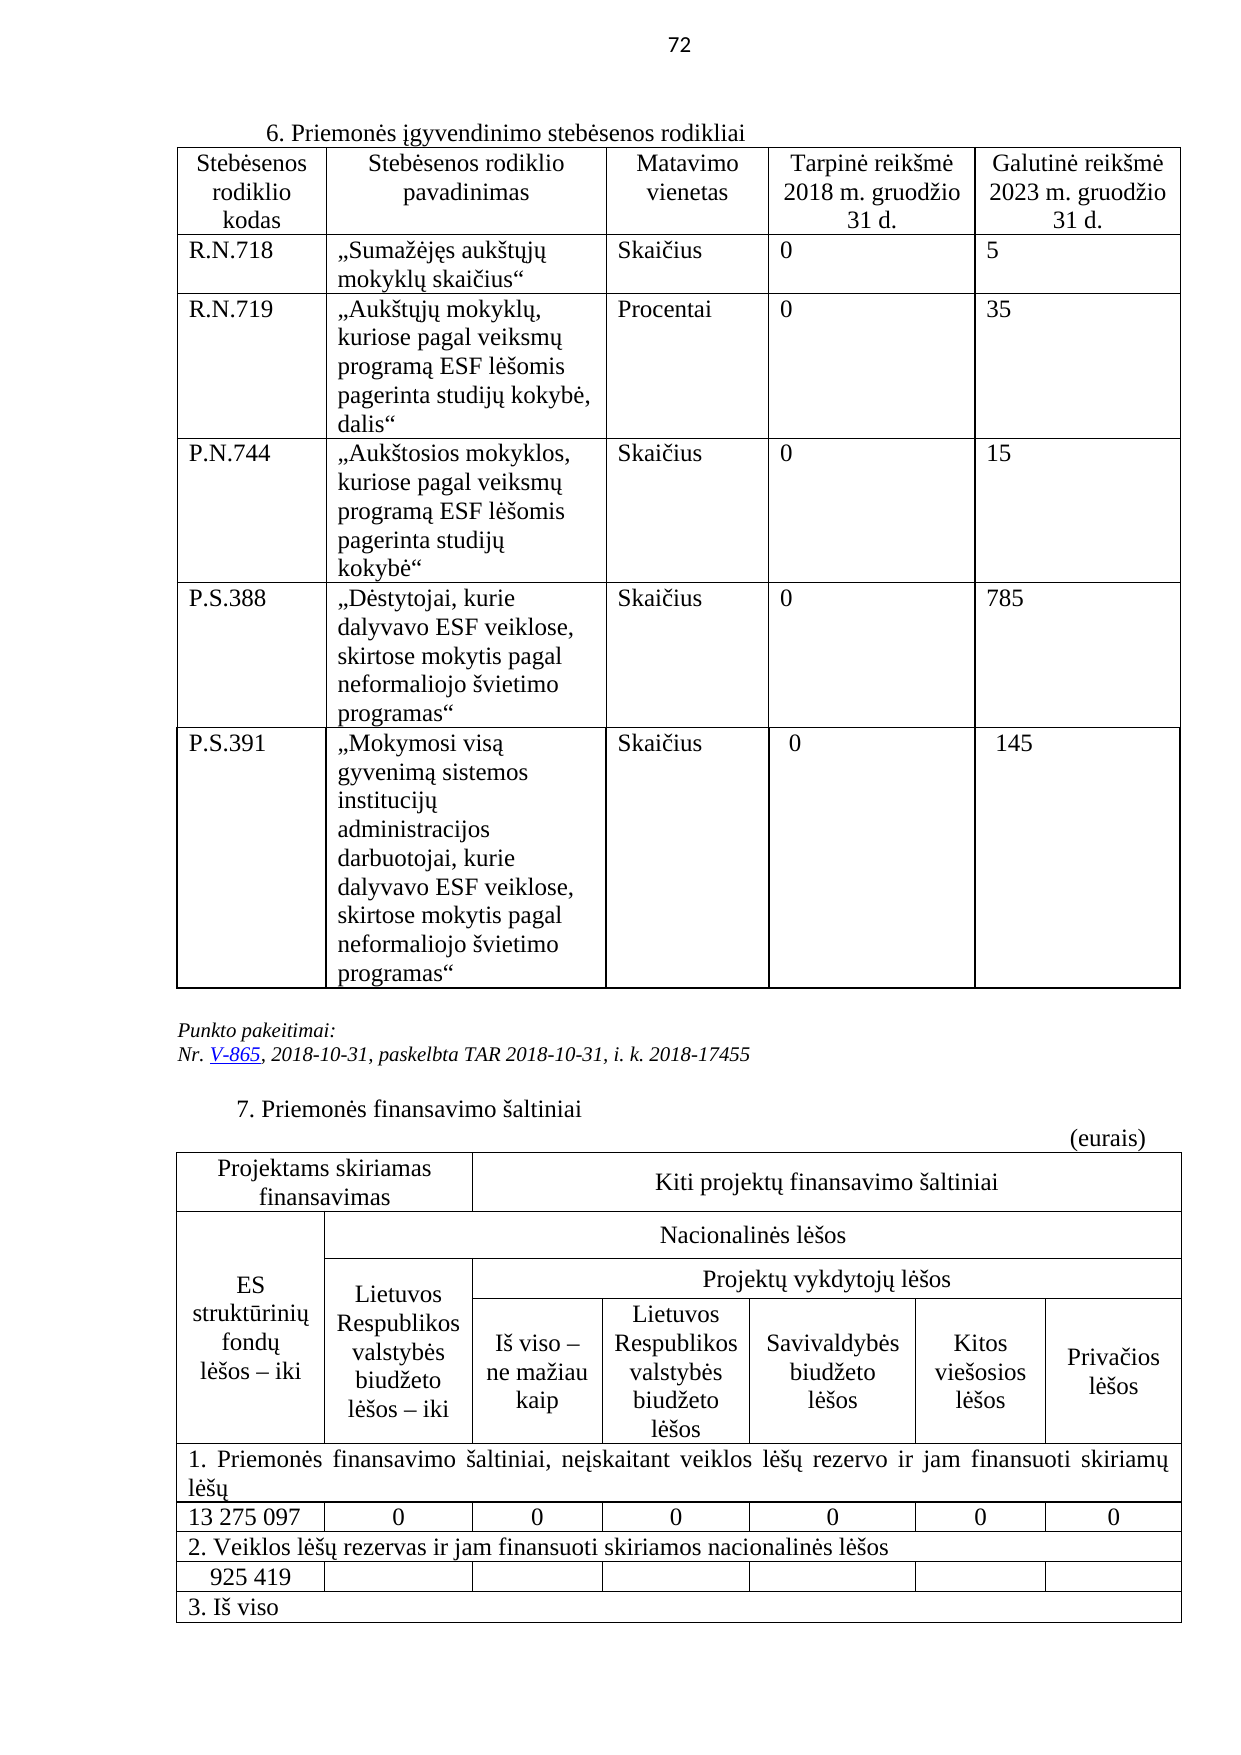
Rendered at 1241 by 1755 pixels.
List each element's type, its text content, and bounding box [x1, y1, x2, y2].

table_cell P.S.391 [178, 728, 325, 987]
table_header Kiti projektų finansavimo šaltiniai [473, 1153, 1181, 1211]
table_header Stebėsenos rodiklio kodas [178, 148, 326, 234]
table_header Projektams skiriamas finansavimas [177, 1153, 472, 1211]
table_cell [1046, 1562, 1181, 1591]
table_cell „Aukštųjų mokyklų, kuriose pagal veiksmų programą ESF lėšomis pagerinta studijų kokybė, dalis“ [327, 294, 606, 437]
table_cell 925 419 [177, 1562, 324, 1591]
table_cell „Aukštosios mokyklos, kuriose pagal veiksmų programą ESF lėšomis pagerinta studijų kokybė“ [327, 439, 606, 582]
table_cell [603, 1562, 749, 1591]
table_cell Savivaldybės biudžeto lėšos [750, 1299, 915, 1443]
table_cell 785 [976, 583, 1180, 727]
table_header Stebėsenos rodiklio pavadinimas [327, 148, 606, 234]
table_cell Skaičius [607, 235, 768, 293]
table_cell 0 [750, 1503, 915, 1531]
table_cell 2. Veiklos lėšų rezervas ir jam finansuoti skiriamos nacionalinės lėšos [177, 1532, 1181, 1561]
table_header Matavimo vienetas [607, 148, 768, 234]
table_cell Nacionalinės lėšos [325, 1212, 1181, 1258]
table_cell 0 [769, 583, 974, 727]
text 7. Priemonės finansavimo šaltiniai [236, 1094, 1181, 1123]
table_cell P.S.388 [178, 583, 326, 727]
table_cell Lietuvos Respublikos valstybės biudžeto lėšos [603, 1299, 749, 1443]
table_cell P.N.744 [178, 439, 326, 582]
text Nr. V-865, 2018-10-31, paskelbta TAR 2018-10-31, i. k. 2018-17455 [177, 1042, 1181, 1066]
table_cell R.N.719 [178, 294, 326, 437]
table_cell 35 [976, 294, 1180, 437]
table_cell 0 [769, 235, 974, 293]
table_cell Kitos viešosios lėšos [916, 1299, 1045, 1443]
table_cell 13 275 097 [177, 1503, 324, 1531]
table_cell [325, 1562, 472, 1591]
table_cell [916, 1562, 1045, 1591]
table_cell 0 [916, 1503, 1045, 1531]
table_cell R.N.718 [178, 235, 326, 293]
table_cell Skaičius [607, 583, 768, 727]
text 6. Priemonės įgyvendinimo stebėsenos rodikliai [266, 118, 1181, 147]
table_cell ES struktūrinių fondų lėšos – iki [177, 1212, 324, 1443]
table_cell Skaičius [607, 728, 768, 987]
table_cell Projektų vykdytojų lėšos [473, 1259, 1181, 1298]
table_cell 0 [769, 439, 974, 582]
text (eurais) [177, 1123, 1181, 1152]
table_cell Skaičius [607, 439, 768, 582]
table_cell 0 [325, 1503, 472, 1531]
table_cell 145 [976, 728, 1179, 987]
table_cell 5 [976, 235, 1180, 293]
table_cell 1. Priemonės finansavimo šaltiniai, neįskaitant veiklos lėšų rezervo ir jam finansuoti skiriamų lėšų [177, 1444, 1181, 1501]
table_cell „Dėstytojai, kurie dalyvavo ESF veiklose, skirtose mokytis pagal neformaliojo švietimo programas“ [327, 583, 606, 727]
table_cell 0 [603, 1503, 749, 1531]
text Punkto pakeitimai: [177, 1018, 1181, 1042]
table_cell Privačios lėšos [1046, 1299, 1181, 1443]
table_cell 0 [769, 294, 974, 437]
table_cell „Sumažėjęs aukštųjų mokyklų skaičius“ [327, 235, 606, 293]
table_cell Procentai [607, 294, 768, 437]
table_cell 3. Iš viso [177, 1592, 1181, 1622]
table_header Tarpinė reikšmė 2018 m. gruodžio 31 d. [769, 148, 974, 234]
table_cell [473, 1562, 602, 1591]
table_cell 0 [473, 1503, 602, 1531]
table_cell „Mokymosi visą gyvenimą sistemos institucijų administracijos darbuotojai, kurie dalyvavo ESF veiklose, skirtose mokytis pagal neformaliojo švietimo programas“ [327, 728, 605, 987]
table_header Galutinė reikšmė 2023 m. gruodžio 31 d. [976, 148, 1180, 234]
table_cell [750, 1562, 915, 1591]
table_cell 0 [1046, 1503, 1181, 1531]
table_cell Lietuvos Respublikos valstybės biudžeto lėšos – iki [325, 1259, 472, 1443]
table_cell Iš viso – ne mažiau kaip [473, 1299, 602, 1443]
table_cell 0 [770, 728, 974, 987]
table_cell 15 [976, 439, 1180, 582]
